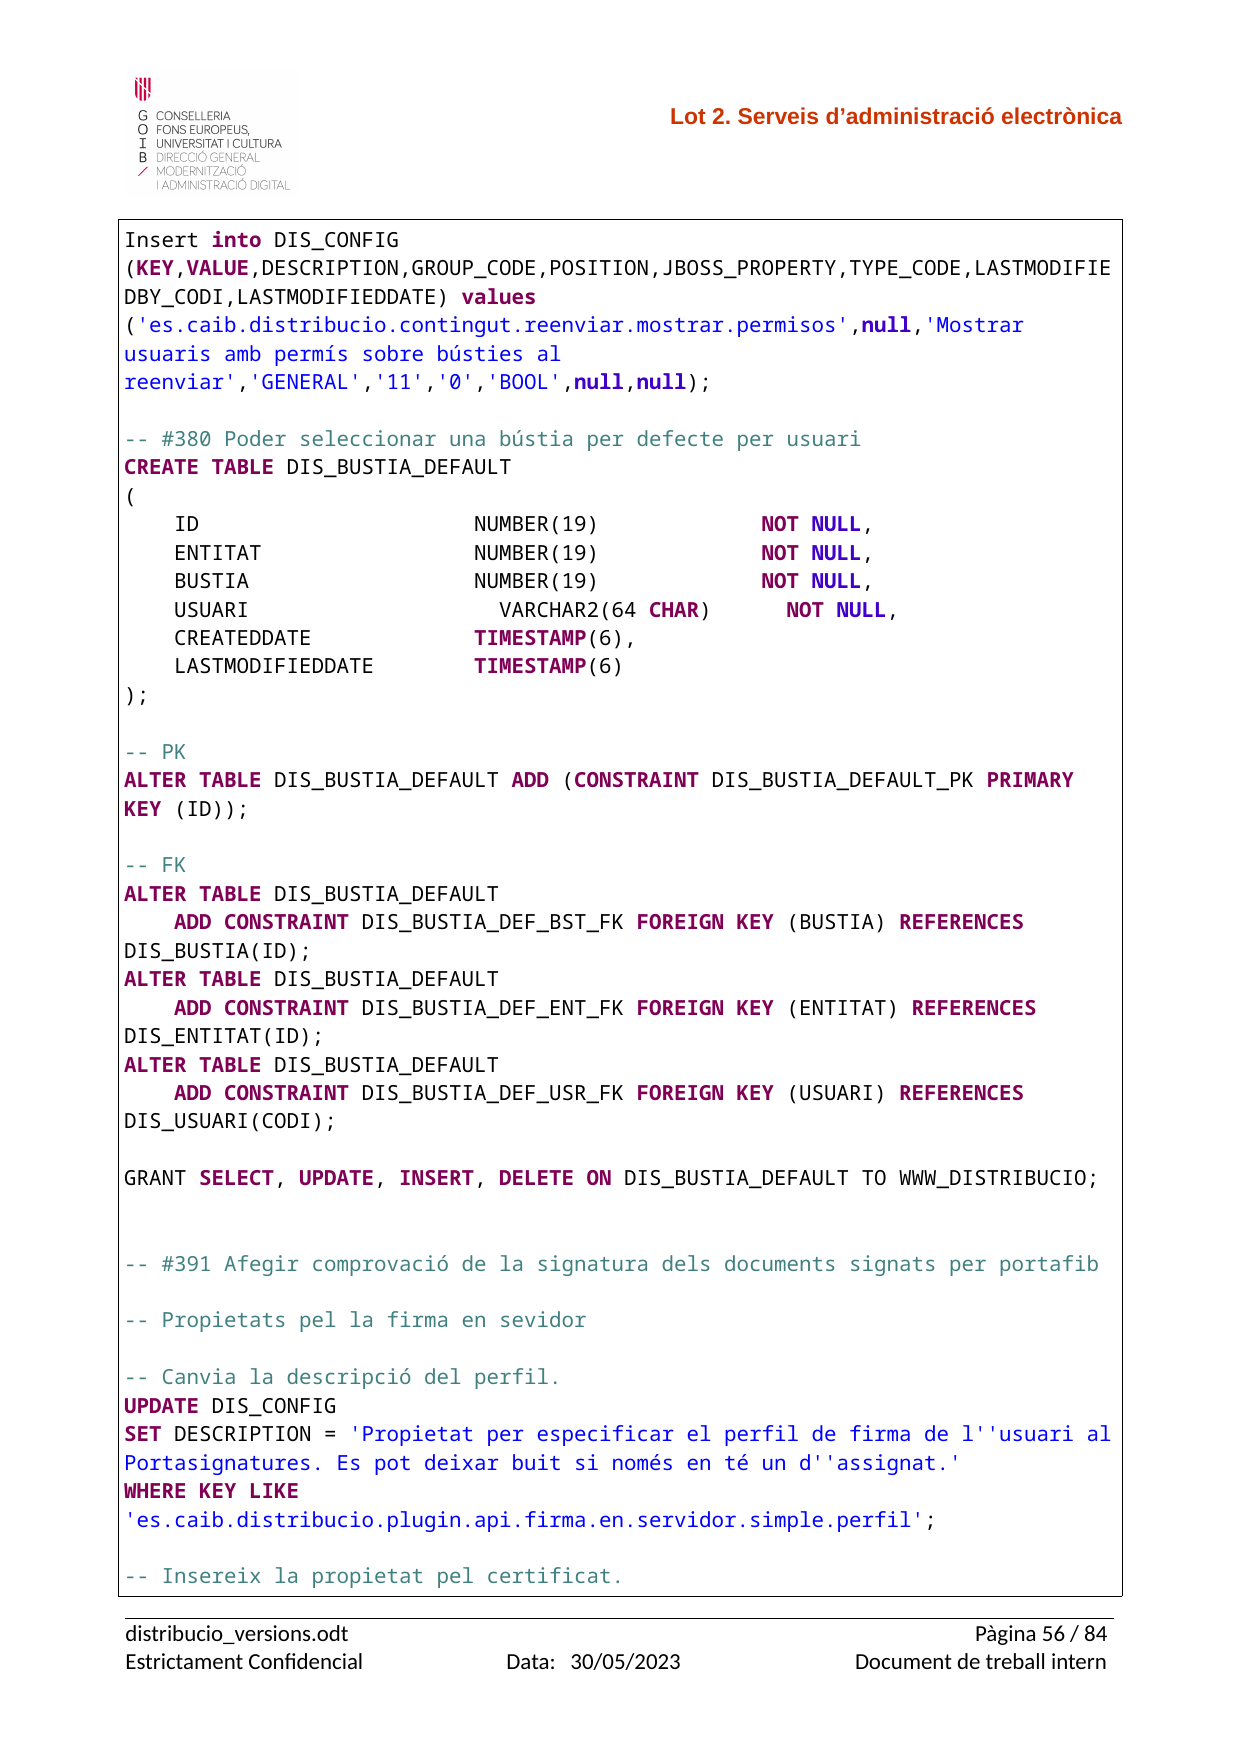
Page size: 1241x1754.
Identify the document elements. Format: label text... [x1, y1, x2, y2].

picture [126, 70, 299, 197]
table_header Insert into DIS_CONFIG (KEY,VALUE,DESCRIPTION,GROUP_CODE,POSITION,JBOSS_PROPERTY,TYPE_CODE,LASTMODIFIEDBY_CODI,LASTMODIFIEDDATE) values ('es.caib.distribucio.contingut.reenviar.mostrar.permisos',null,'Mostrar usuaris amb permís sobre bústies al reenviar','GENERAL','11','0','BOOL',null,null); -- #380 Poder seleccionar una bústia per defecte per usuari CREATE TABLE DIS_BUSTIA_DEFAULT ( ID NUMBER(19) NOT NULL, ENTITAT NUMBER(19) NOT NULL, BUSTIA NUMBER(19) NOT NULL, USUARI VARCHAR2(64 CHAR) NOT NULL, CREATEDDATE TIMESTAMP(6), LASTMODIFIEDDATE TIMESTAMP(6) ); -- PK ALTER TABLE DIS_BUSTIA_DEFAULT ADD (CONSTRAINT DIS_BUSTIA_DEFAULT_PK PRIMARY KEY (ID)); -- FK ALTER TABLE DIS_BUSTIA_DEFAULT ADD CONSTRAINT DIS_BUSTIA_DEF_BST_FK FOREIGN KEY (BUSTIA) REFERENCES DIS_BUSTIA(ID); ALTER TABLE DIS_BUSTIA_DEFAULT ADD CONSTRAINT DIS_BUSTIA_DEF_ENT_FK FOREIGN KEY (ENTITAT) REFERENCES DIS_ENTITAT(ID); ALTER TABLE DIS_BUSTIA_DEFAULT ADD CONSTRAINT DIS_BUSTIA_DEF_USR_FK FOREIGN KEY (USUARI) REFERENCES DIS_USUARI(CODI); GRANT SELECT, UPDATE, INSERT, DELETE ON DIS_BUSTIA_DEFAULT TO WWW_DISTRIBUCIO; -- #391 Afegir comprovació de la signatura dels documents signats per portafib -- Propietats pel la firma en sevidor -- Canvia la descripció del perfil. UPDATE DIS_CONFIG SET DESCRIPTION = 'Propietat per especificar el perfil de firma de l''usuari al Portasignatures. Es pot deixar buit si només en té un d''assignat.' WHERE KEY LIKE 'es.caib.distribucio.plugin.api.firma.en.servidor.simple.perfil'; -- Insereix la propietat pel certificat. [119, 220, 1122, 1596]
